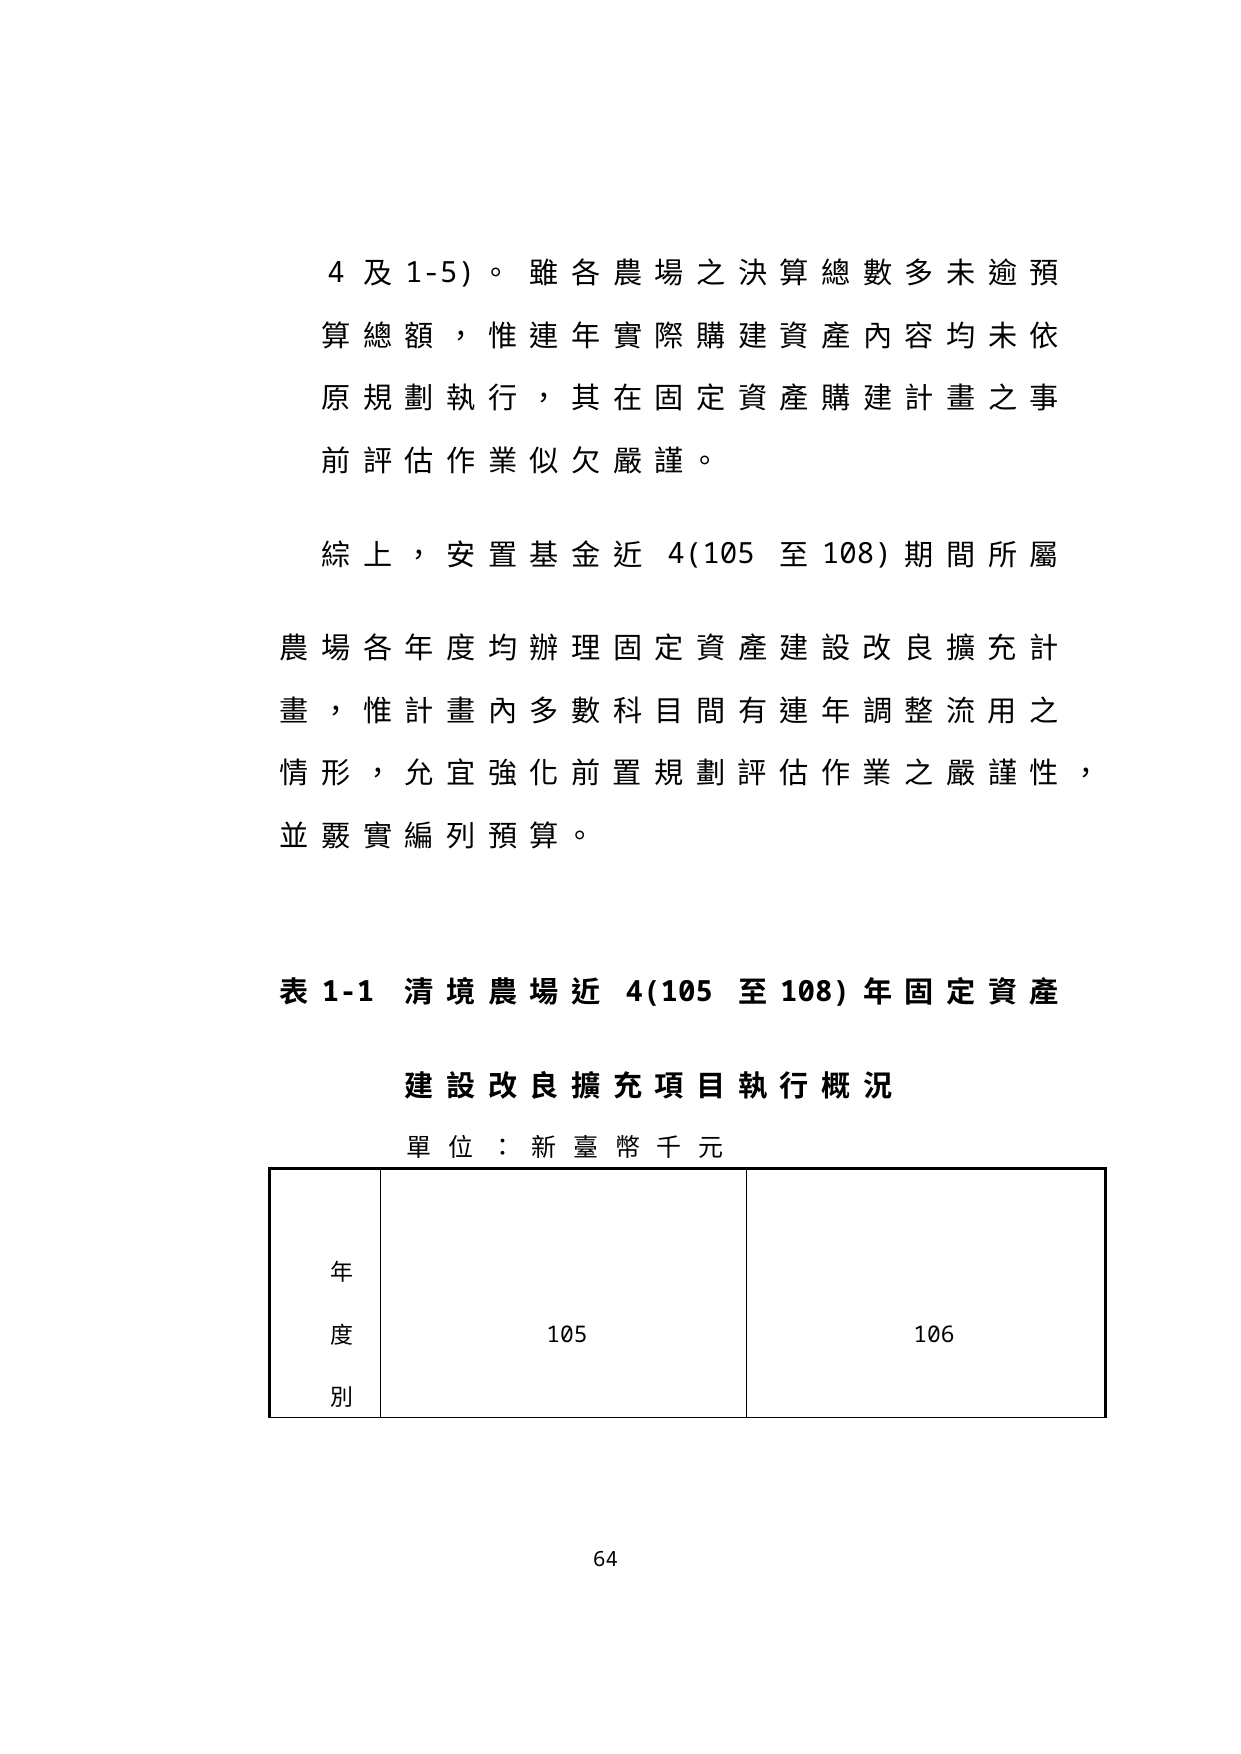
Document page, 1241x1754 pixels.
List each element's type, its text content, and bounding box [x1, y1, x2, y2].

text 表1-1 清境農場近4(105至108)年固定資產建設改良擴充項目執行概況 單位：新臺幣千元 [260, 917, 1065, 1167]
table_header 年度別 [271, 1170, 380, 1417]
table_header 105 [381, 1170, 746, 1417]
text 綜上，安置基金近4(105至108)期間所屬農場各年度均辦理固定資產建設改良擴充計畫，惟計畫內多數科目間有連年調整流用之情形，允宜強化前置規劃評估作業之嚴謹性，並覈實編列預算。 [249, 479, 1065, 854]
text 4及1-5)。雖各農場之決算總數多未逾預算總額，惟連年實際購建資產內容均未依原規劃執行，其在固定資產購建計畫之事前評估作業似欠嚴謹。 [278, 229, 1065, 479]
table_header 106 [747, 1170, 1104, 1417]
